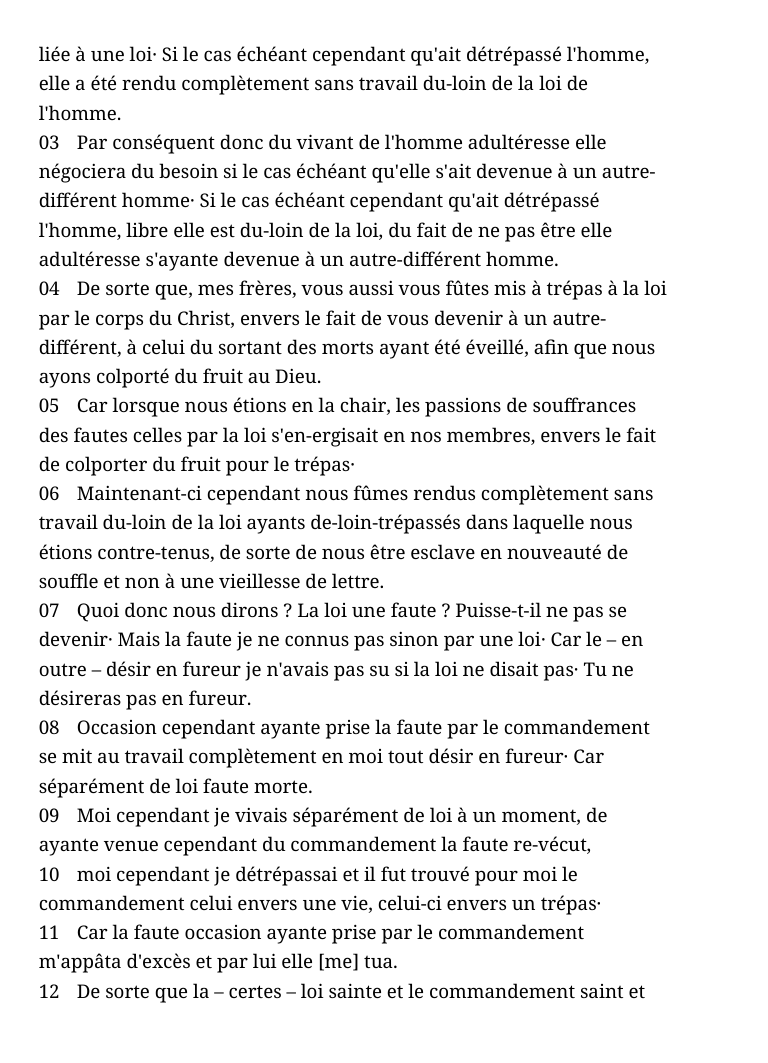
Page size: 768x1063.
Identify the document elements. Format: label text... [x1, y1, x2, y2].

text liée à une loi· Si le cas échéant cependant qu'ait détrépassé l'homme, elle a été rendu complètement sans travail du-loin de la loi de l'homme. 03 Par conséquent donc du vivant de l'homme adultéresse elle négociera du besoin si le cas échéant qu'elle s'ait devenue à un autre-différent homme· Si le cas échéant cependant qu'ait détrépassé l'homme, libre elle est du-loin de la loi, du fait de ne pas être elle adultéresse s'ayante devenue à un autre-différent homme. 04 De sorte que, mes frères, vous aussi vous fûtes mis à trépas à la loi par le corps du Christ, envers le fait de vous devenir à un autre-différent, à celui du sortant des morts ayant été éveillé, afin que nous ayons colporté du fruit au Dieu. 05 Car lorsque nous étions en la chair, les passions de souffrances des fautes celles par la loi s'en-ergisait en nos membres, envers le fait de colporter du fruit pour le trépas· 06 Maintenant-ci cependant nous fûmes rendus complètement sans travail du-loin de la loi ayants de-loin-trépassés dans laquelle nous étions contre-tenus, de sorte de nous être esclave en nouveauté de souffle et non à une vieillesse de lettre. 07 Quoi donc nous dirons ? La loi une faute ? Puisse-t-il ne pas se devenir· Mais la faute je ne connus pas sinon par une loi· Car le – en outre – désir en fureur je n'avais pas su si la loi ne disait pas· Tu ne désireras pas en fureur. 08 Occasion cependant ayante prise la faute par le commandement se mit au travail complètement en moi tout désir en fureur· Car séparément de loi faute morte. 09 Moi cependant je vivais séparément de loi à un moment, de ayante venue cependant du commandement la faute re-vécut, 10 moi cependant je détrépassai et il fut trouvé pour moi le commandement celui envers une vie, celui-ci envers un trépas· 11 Car la faute occasion ayante prise par le commandement m'appâta d'excès et par lui elle [me] tua. 12 De sorte que la – certes – loi sainte et le commandement saint et [38, 41, 667, 1003]
